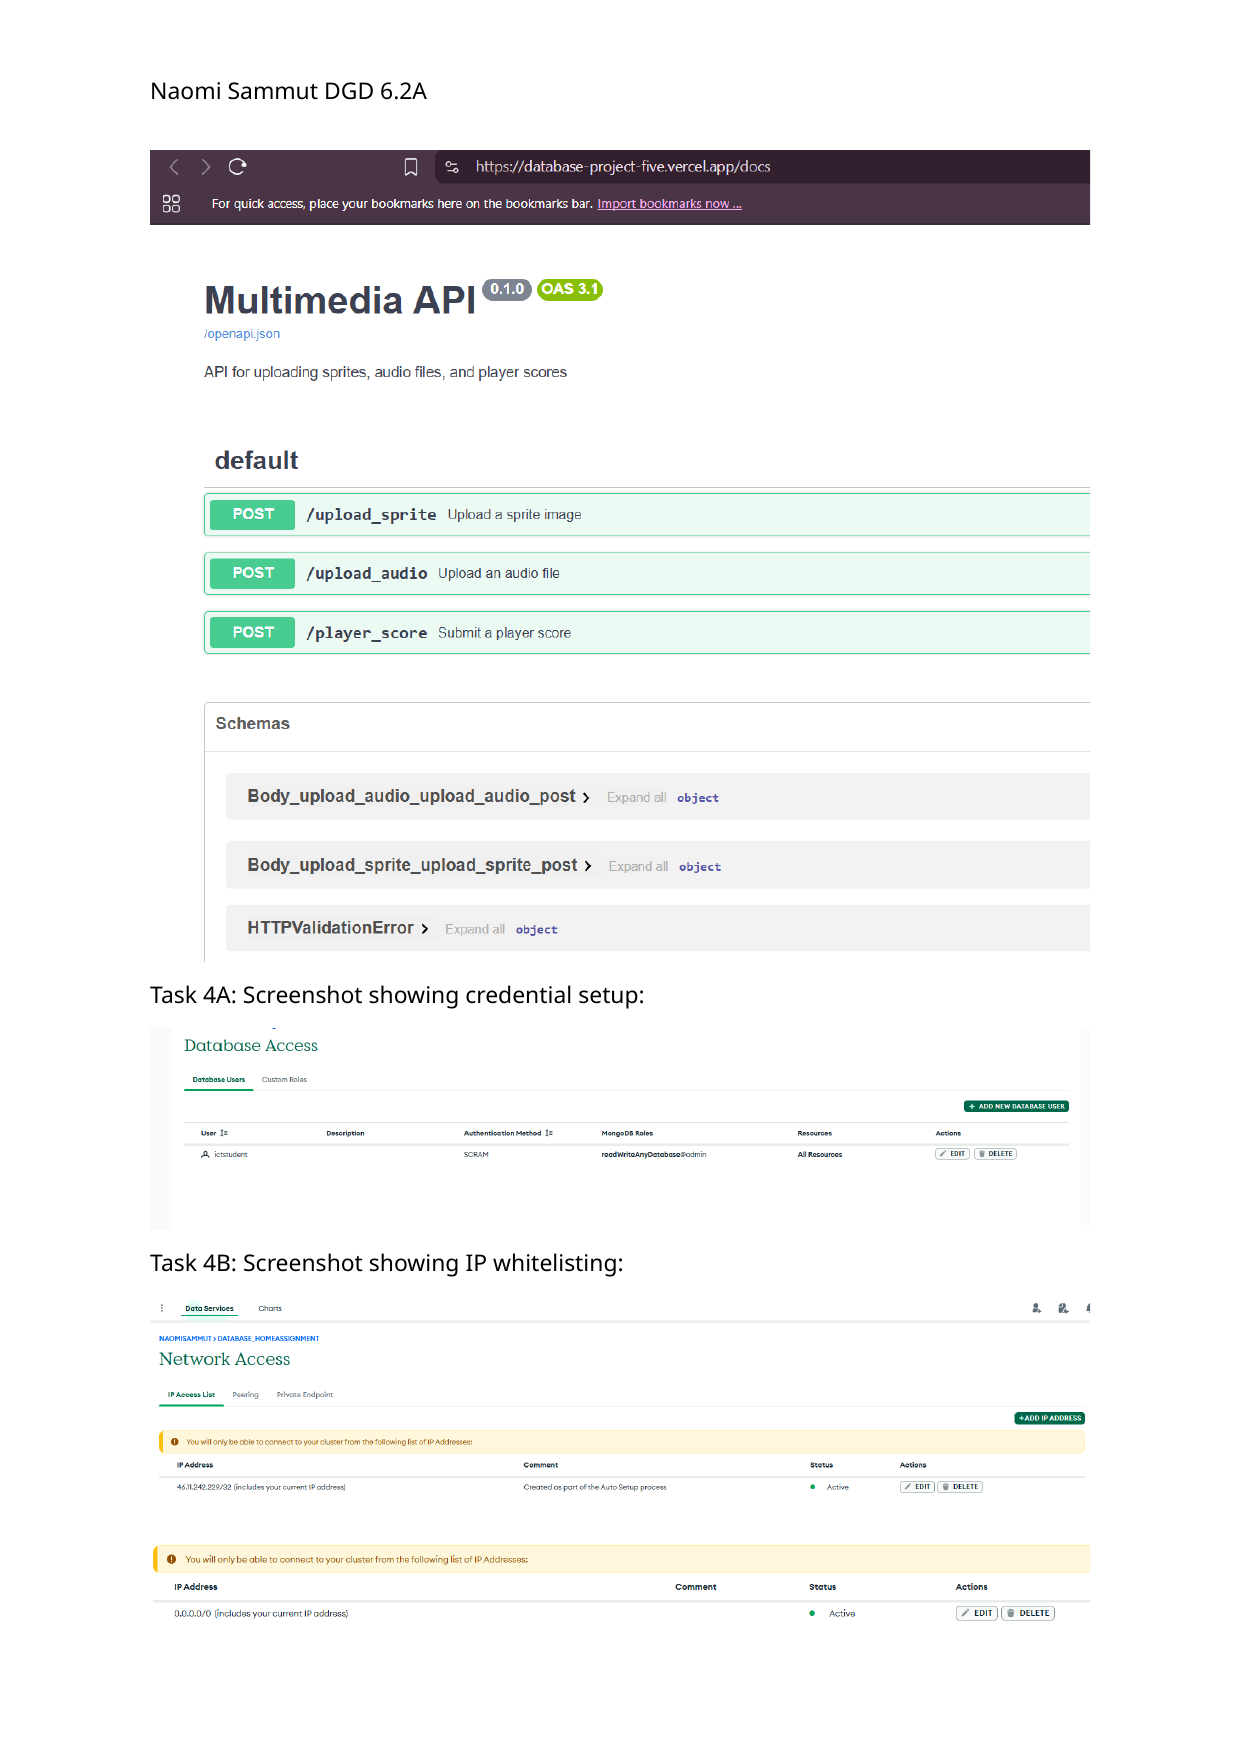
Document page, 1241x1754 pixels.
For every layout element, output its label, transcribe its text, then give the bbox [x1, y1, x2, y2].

text Task 4A: Screenshot showing credential setup: [150, 979, 1090, 1011]
text Task 4B: Screenshot showing IP whitelisting: [150, 1247, 1090, 1278]
